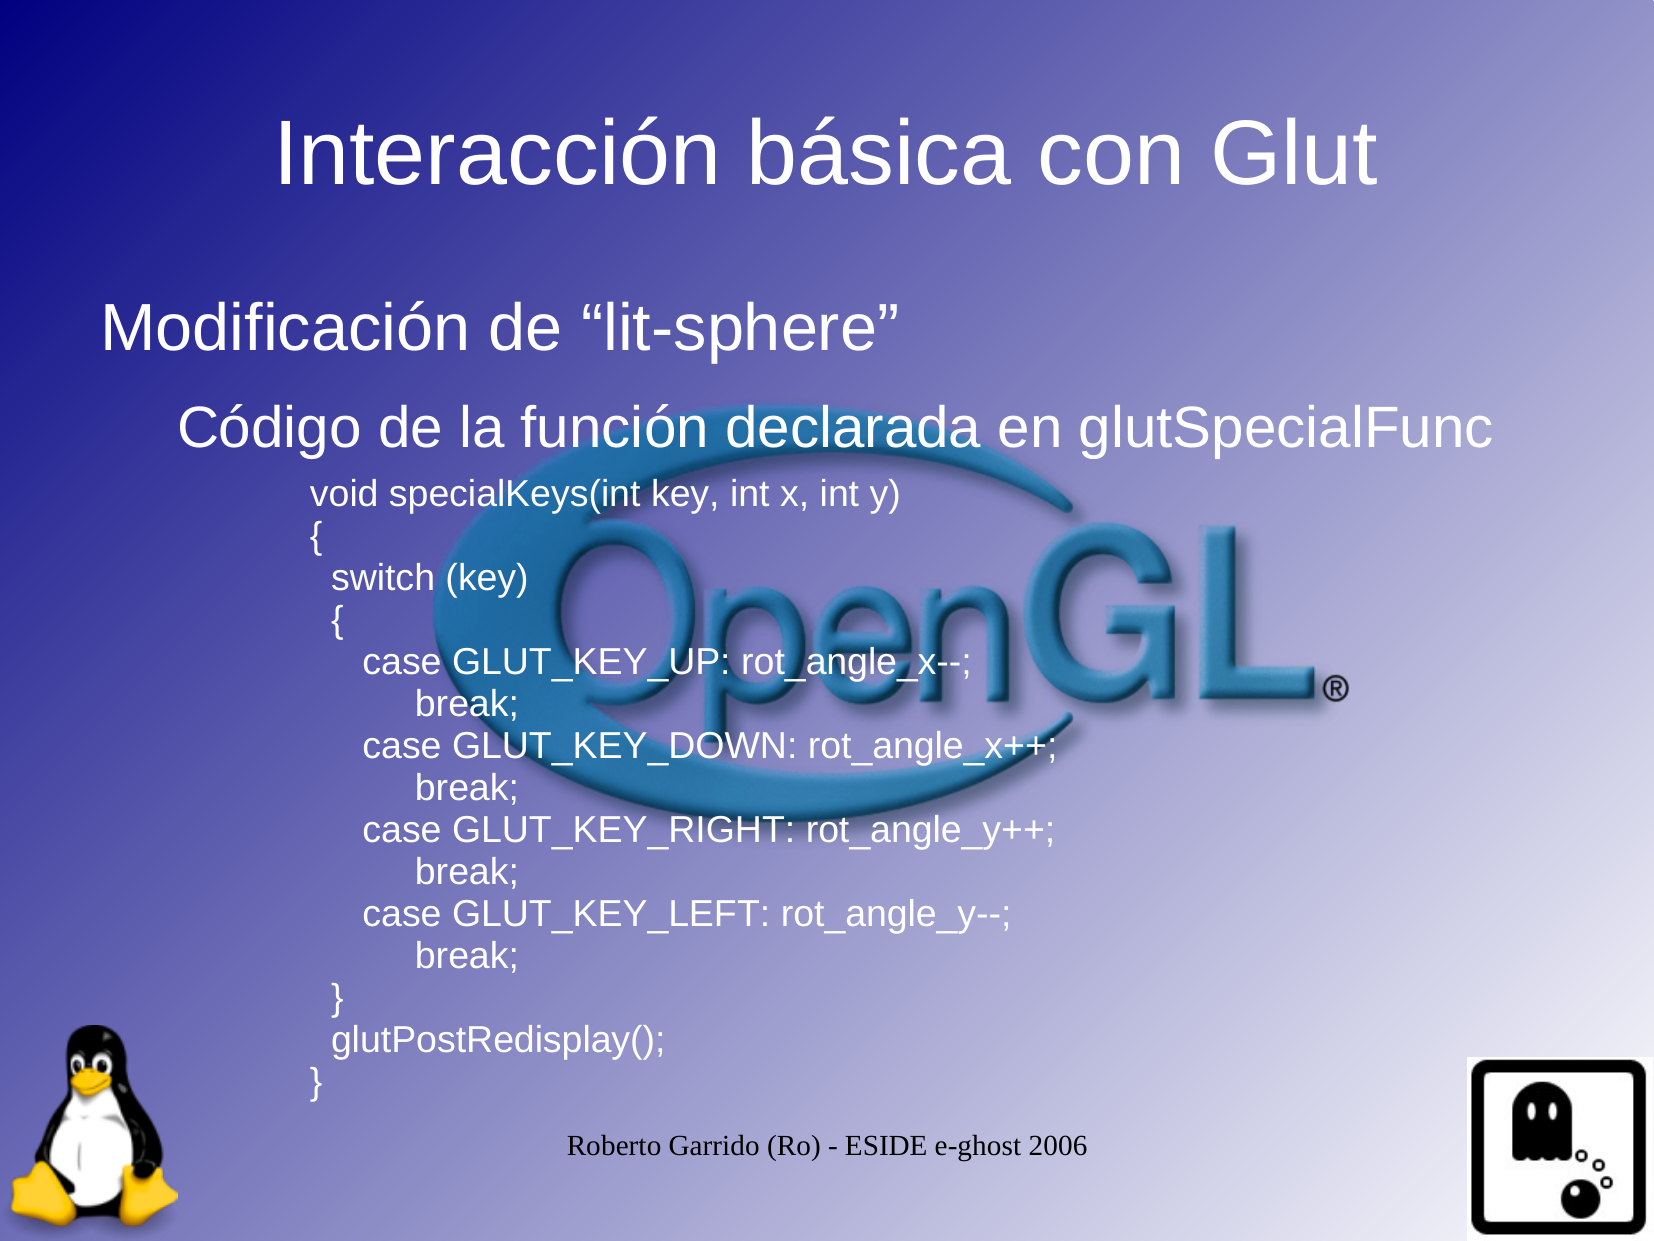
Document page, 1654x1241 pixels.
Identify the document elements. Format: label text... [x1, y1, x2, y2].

list Modificación de “lit-sphere” Código de la función declarada en glutSpecialFunc [82, 290, 1571, 1109]
title Interacción básica con Glut [82, 49, 1571, 257]
picture [0, 1025, 178, 1241]
text_box void specialKeys(int key, int x, int y) { switch (key) { case GLUT_KEY_UP: rot_angle_x--; break; case GLUT_KEY_DOWN: rot_angle_x++; break; case GLUT_KEY_RIGHT: rot_angle_y++; break; case GLUT_KEY_LEFT: rot_angle_y--; break; } glutPostRedisplay(); } [295, 464, 1477, 1152]
picture [1467, 1057, 1654, 1241]
